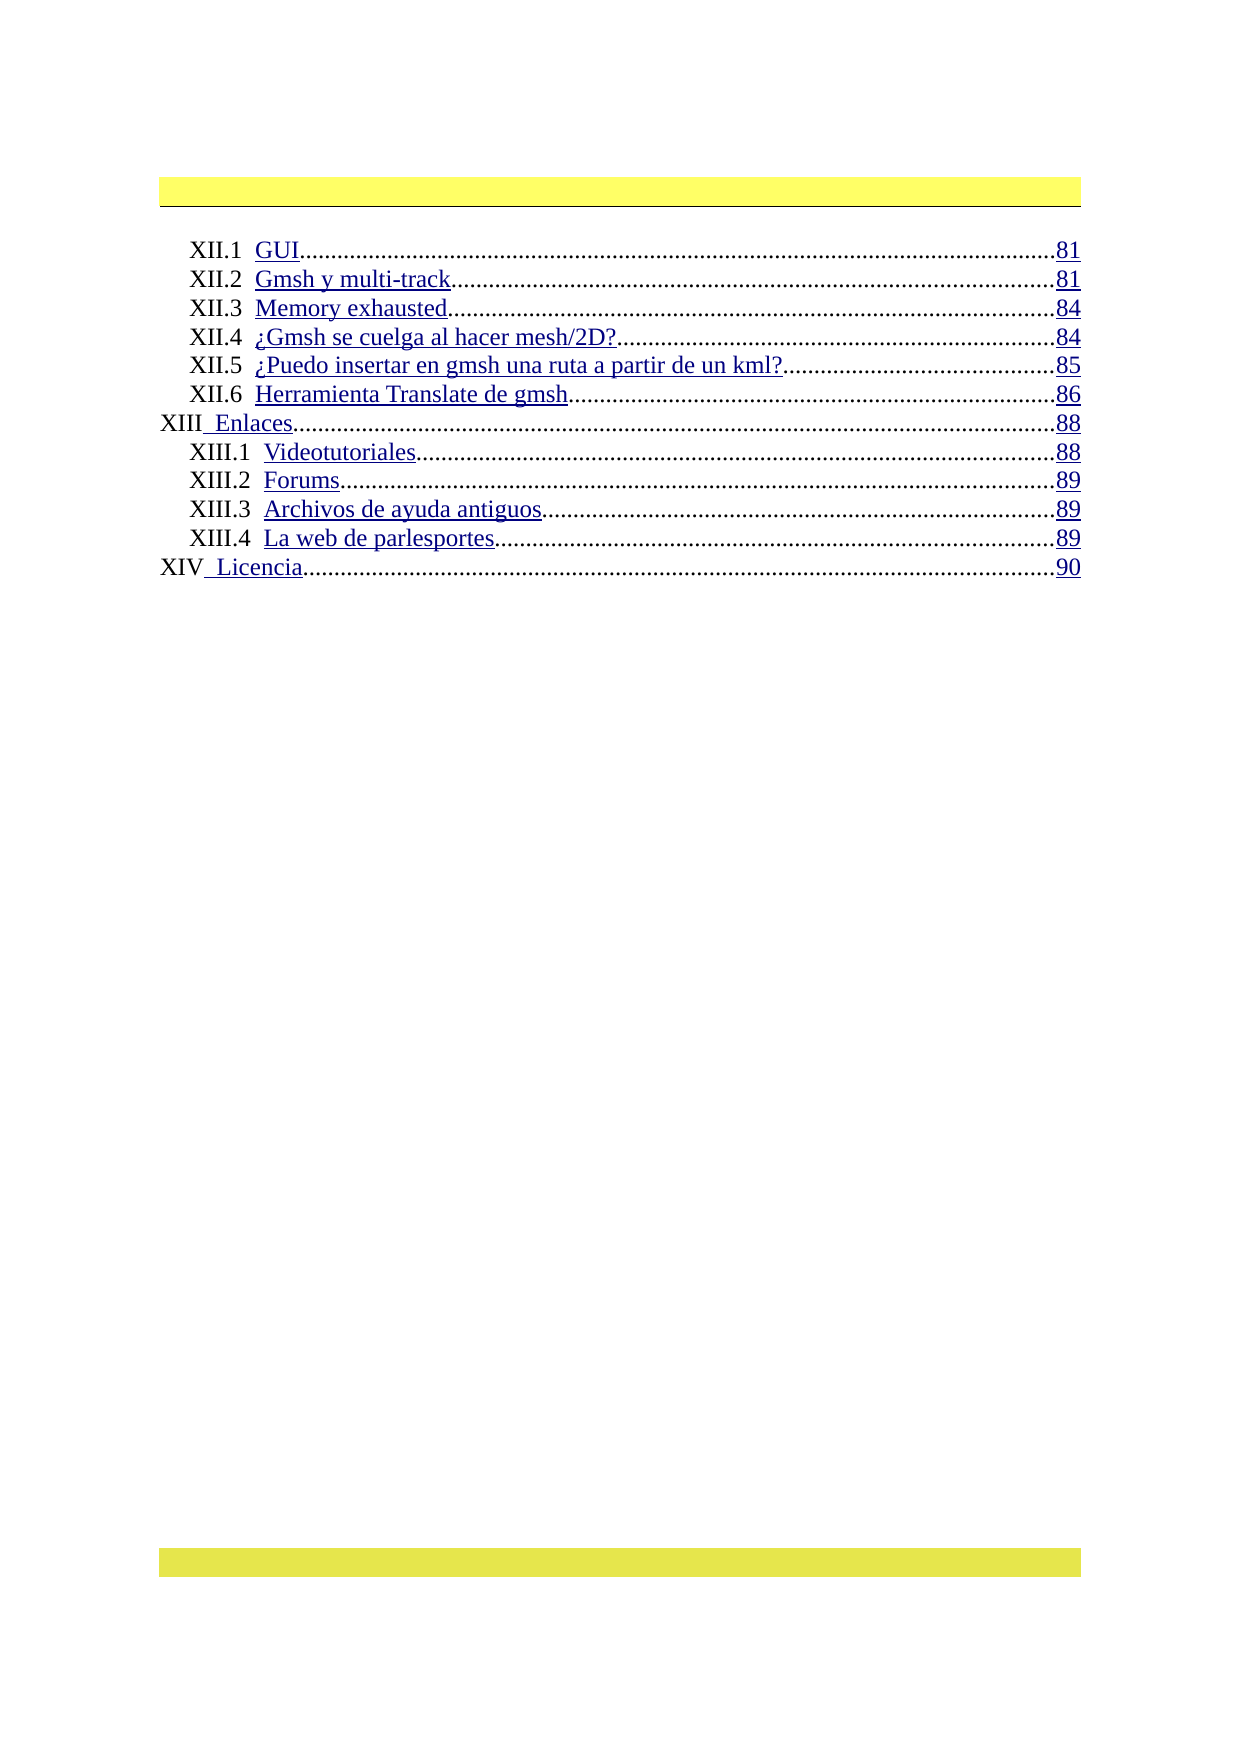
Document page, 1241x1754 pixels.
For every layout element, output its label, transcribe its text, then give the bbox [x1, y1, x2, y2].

text XIII.2 Forums 89 [189, 466, 1081, 494]
text XIV Licencia 90 [159, 552, 1081, 581]
text XIII Enlaces 88 [159, 408, 1081, 437]
text XIII.1 Videotutoriales 88 [189, 437, 1081, 466]
text XII.1 GUI 81 [189, 236, 1081, 264]
text XII.4 ¿Gmsh se cuelga al hacer mesh/2D? 84 [189, 322, 1081, 351]
text XII.2 Gmsh y multi-track 81 [189, 264, 1081, 293]
text XII.6 Herramienta Translate de gmsh 86 [189, 379, 1081, 408]
text XII.5 ¿Puedo insertar en gmsh una ruta a partir de un kml? 85 [189, 351, 1081, 379]
text XIII.4 La web de parlesportes 89 [189, 523, 1081, 552]
text XII.3 Memory exhausted 84 [189, 293, 1081, 322]
text XIII.3 Archivos de ayuda antiguos 89 [189, 494, 1081, 523]
